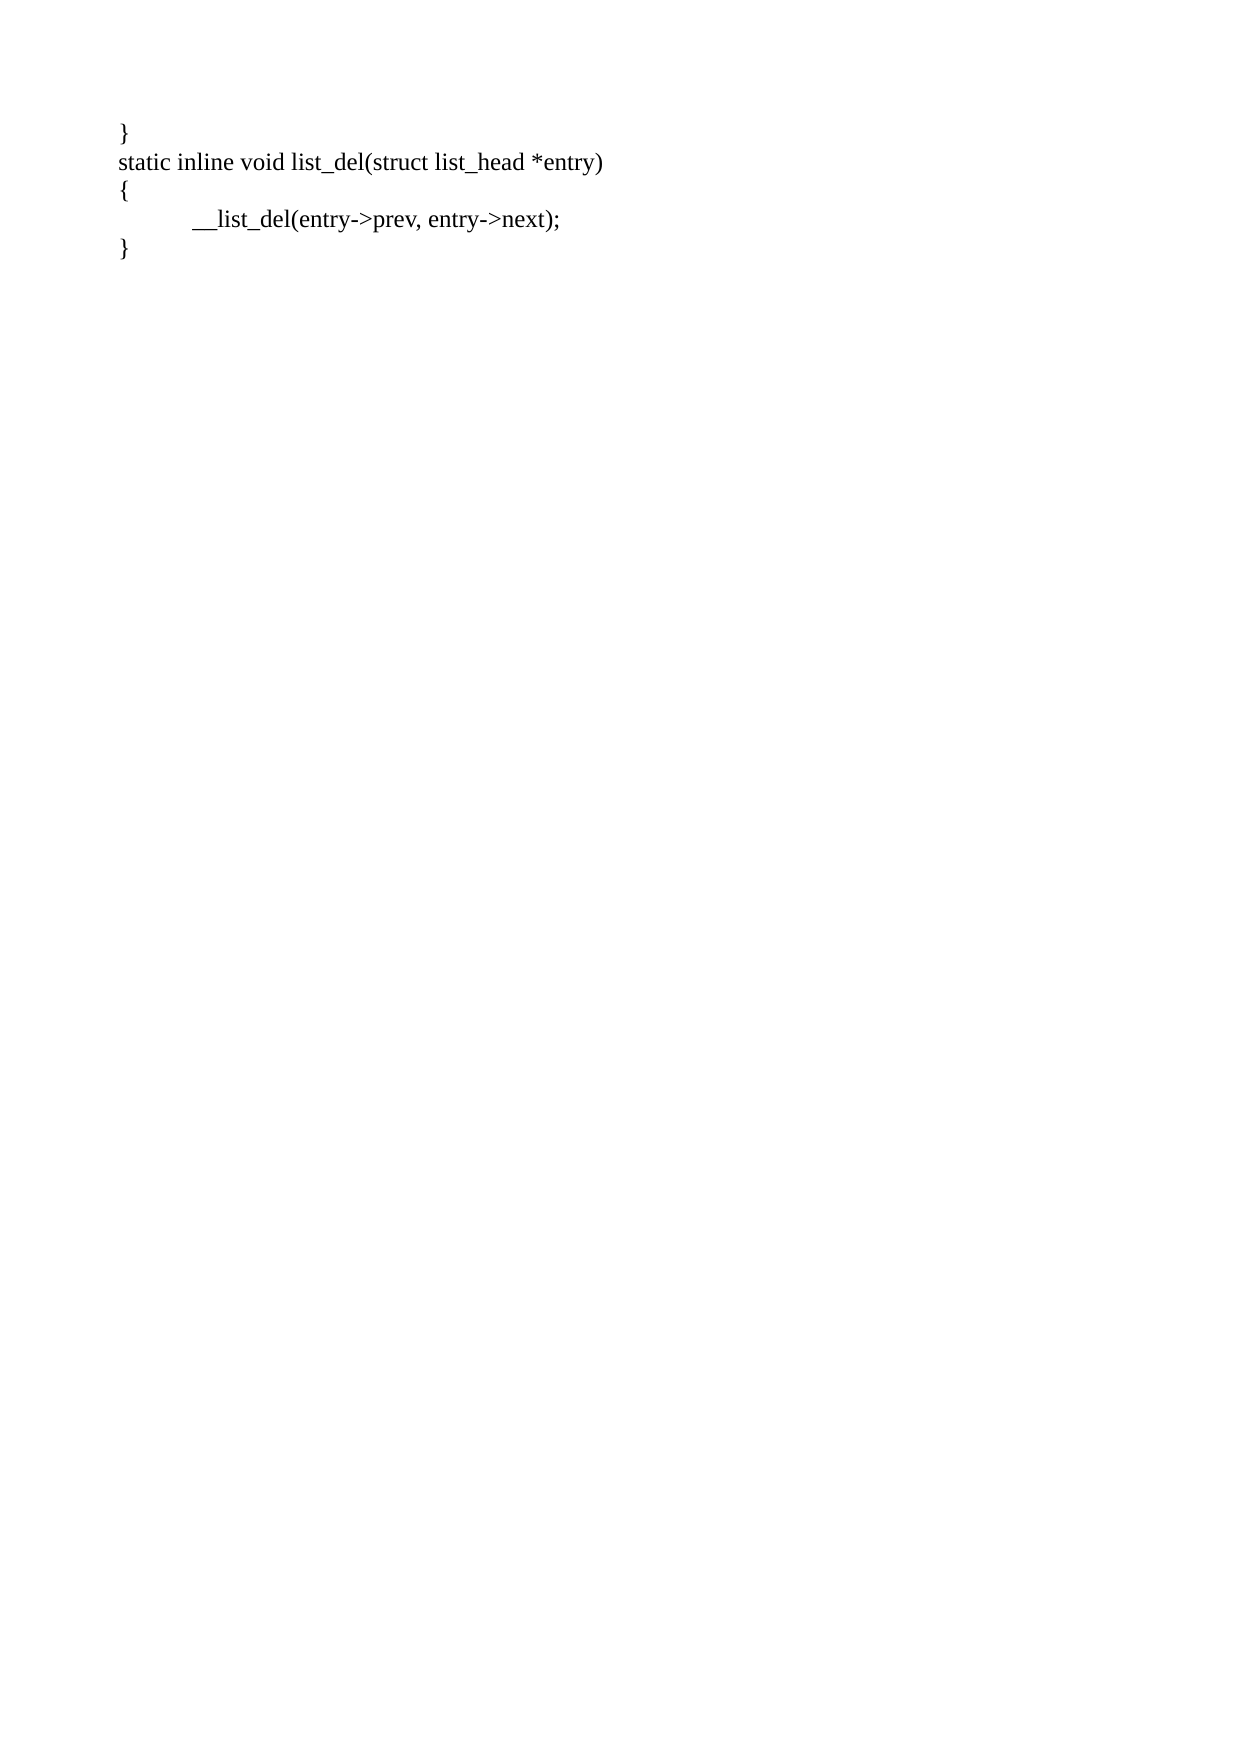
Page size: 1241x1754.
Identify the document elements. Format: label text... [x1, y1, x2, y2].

text __list_del(entry->prev, entry->next); [118, 204, 1122, 233]
text static inline void list_del(struct list_head *entry) [118, 147, 1122, 176]
text } [118, 233, 1122, 262]
text } [118, 118, 1122, 147]
text { [118, 176, 1122, 204]
